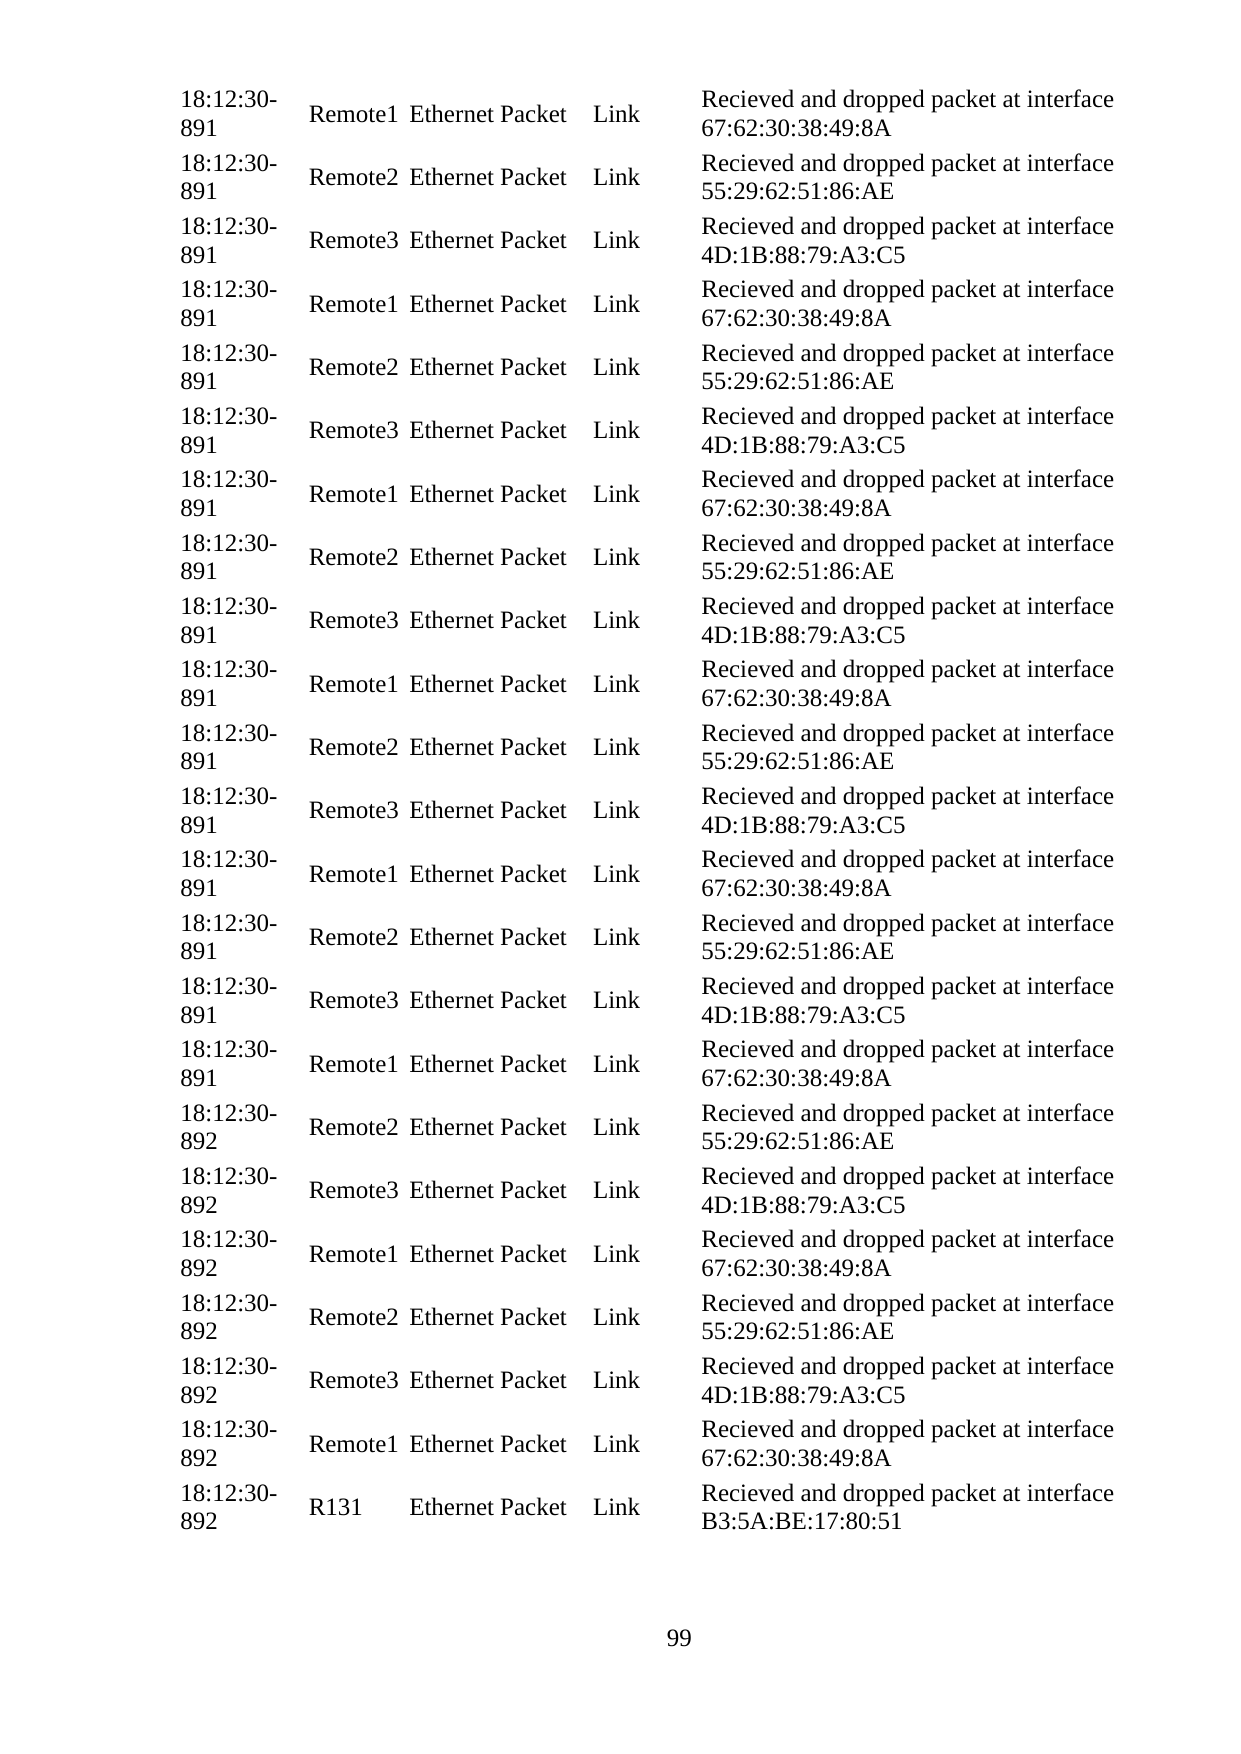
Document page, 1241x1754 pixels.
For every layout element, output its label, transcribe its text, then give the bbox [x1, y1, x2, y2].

table_cell Ethernet Packet [406, 1411, 590, 1475]
table_cell Recieved and dropped packet at interface 67:62:30:38:49:8A [698, 1031, 1181, 1095]
table_cell 18:12:30-892 [177, 1475, 306, 1538]
table_cell 18:12:30-892 [177, 1285, 306, 1348]
table_cell Link [590, 1095, 698, 1158]
table_cell 18:12:30-891 [177, 778, 306, 841]
table_cell Ethernet Packet [406, 525, 590, 588]
table_cell Remote1 [306, 81, 406, 145]
table_cell 18:12:30-892 [177, 1158, 306, 1221]
table_cell 18:12:30-892 [177, 1348, 306, 1411]
table_cell Ethernet Packet [406, 651, 590, 715]
table_cell Recieved and dropped packet at interface 4D:1B:88:79:A3:C5 [698, 778, 1181, 841]
table_cell 18:12:30-891 [177, 398, 306, 461]
table_cell Ethernet Packet [406, 1475, 590, 1538]
table_cell Ethernet Packet [406, 398, 590, 461]
table_cell Recieved and dropped packet at interface 4D:1B:88:79:A3:C5 [698, 588, 1181, 651]
table_cell Recieved and dropped packet at interface 67:62:30:38:49:8A [698, 81, 1181, 145]
table_cell 18:12:30-892 [177, 1411, 306, 1475]
table_cell Link [590, 208, 698, 271]
table_cell Remote2 [306, 335, 406, 398]
table_cell Recieved and dropped packet at interface 67:62:30:38:49:8A [698, 461, 1181, 525]
table_cell 18:12:30-892 [177, 1221, 306, 1285]
table_cell 18:12:30-891 [177, 81, 306, 145]
table_cell Link [590, 968, 698, 1031]
table_cell Recieved and dropped packet at interface 4D:1B:88:79:A3:C5 [698, 1348, 1181, 1411]
table_cell Link [590, 398, 698, 461]
table_cell Remote1 [306, 1411, 406, 1475]
table_cell Ethernet Packet [406, 461, 590, 525]
table_cell Remote3 [306, 1158, 406, 1221]
table_cell 18:12:30-891 [177, 968, 306, 1031]
table_cell 18:12:30-891 [177, 905, 306, 968]
table_cell Link [590, 461, 698, 525]
table_cell Link [590, 271, 698, 335]
table_cell Link [590, 841, 698, 905]
table_cell Ethernet Packet [406, 1221, 590, 1285]
table_cell Link [590, 778, 698, 841]
table_cell Recieved and dropped packet at interface 55:29:62:51:86:AE [698, 1285, 1181, 1348]
table_cell Remote2 [306, 715, 406, 778]
table_cell Recieved and dropped packet at interface 67:62:30:38:49:8A [698, 1411, 1181, 1475]
table_cell Ethernet Packet [406, 778, 590, 841]
table_cell 18:12:30-891 [177, 841, 306, 905]
table_cell 18:12:30-891 [177, 651, 306, 715]
table_cell Ethernet Packet [406, 1348, 590, 1411]
table_cell Recieved and dropped packet at interface 4D:1B:88:79:A3:C5 [698, 968, 1181, 1031]
table_cell Recieved and dropped packet at interface 4D:1B:88:79:A3:C5 [698, 208, 1181, 271]
table_cell Recieved and dropped packet at interface 67:62:30:38:49:8A [698, 651, 1181, 715]
table_cell Ethernet Packet [406, 1095, 590, 1158]
table_cell Recieved and dropped packet at interface 55:29:62:51:86:AE [698, 1095, 1181, 1158]
table_cell 18:12:30-892 [177, 1095, 306, 1158]
table_cell Link [590, 588, 698, 651]
table_cell Recieved and dropped packet at interface 4D:1B:88:79:A3:C5 [698, 398, 1181, 461]
table_cell 18:12:30-891 [177, 208, 306, 271]
table_cell Link [590, 651, 698, 715]
table_cell 18:12:30-891 [177, 145, 306, 208]
table_cell Recieved and dropped packet at interface 55:29:62:51:86:AE [698, 715, 1181, 778]
table_cell Remote3 [306, 1348, 406, 1411]
table_cell Link [590, 335, 698, 398]
table_cell Recieved and dropped packet at interface 67:62:30:38:49:8A [698, 271, 1181, 335]
table_cell Recieved and dropped packet at interface 67:62:30:38:49:8A [698, 841, 1181, 905]
table_cell Remote2 [306, 145, 406, 208]
table_cell 18:12:30-891 [177, 271, 306, 335]
table_cell Ethernet Packet [406, 841, 590, 905]
table_cell Remote1 [306, 651, 406, 715]
table_cell Recieved and dropped packet at interface 67:62:30:38:49:8A [698, 1221, 1181, 1285]
table_cell Link [590, 525, 698, 588]
table_cell Ethernet Packet [406, 271, 590, 335]
table_cell Remote2 [306, 1095, 406, 1158]
table_cell Ethernet Packet [406, 335, 590, 398]
table_cell R131 [306, 1475, 406, 1538]
table_cell Remote3 [306, 588, 406, 651]
table_cell Recieved and dropped packet at interface 55:29:62:51:86:AE [698, 525, 1181, 588]
table_cell Ethernet Packet [406, 1158, 590, 1221]
table_cell Link [590, 81, 698, 145]
table_cell Ethernet Packet [406, 145, 590, 208]
table_cell Recieved and dropped packet at interface 55:29:62:51:86:AE [698, 335, 1181, 398]
table_cell Link [590, 1031, 698, 1095]
table_cell Ethernet Packet [406, 1031, 590, 1095]
table_cell Remote3 [306, 968, 406, 1031]
table_cell Ethernet Packet [406, 715, 590, 778]
table_cell Remote1 [306, 271, 406, 335]
table_cell Link [590, 715, 698, 778]
table_cell Recieved and dropped packet at interface B3:5A:BE:17:80:51 [698, 1475, 1181, 1538]
table_cell 18:12:30-891 [177, 1031, 306, 1095]
table_cell Remote1 [306, 1221, 406, 1285]
table_cell Remote3 [306, 778, 406, 841]
table_cell Link [590, 1221, 698, 1285]
table_cell Ethernet Packet [406, 208, 590, 271]
table_cell 18:12:30-891 [177, 588, 306, 651]
table_cell Remote1 [306, 841, 406, 905]
table_cell Remote1 [306, 461, 406, 525]
table_cell Link [590, 905, 698, 968]
table_cell 18:12:30-891 [177, 525, 306, 588]
table_cell Recieved and dropped packet at interface 55:29:62:51:86:AE [698, 905, 1181, 968]
table_cell 18:12:30-891 [177, 715, 306, 778]
table_cell 18:12:30-891 [177, 335, 306, 398]
table_cell Remote3 [306, 208, 406, 271]
table_cell Remote2 [306, 525, 406, 588]
table_cell Ethernet Packet [406, 968, 590, 1031]
table_cell Ethernet Packet [406, 905, 590, 968]
table_cell Remote1 [306, 1031, 406, 1095]
table_cell Link [590, 1285, 698, 1348]
table_cell Link [590, 1411, 698, 1475]
table_cell Recieved and dropped packet at interface 4D:1B:88:79:A3:C5 [698, 1158, 1181, 1221]
table_cell Ethernet Packet [406, 81, 590, 145]
table_cell Link [590, 1348, 698, 1411]
table_cell 18:12:30-891 [177, 461, 306, 525]
table_cell Remote2 [306, 1285, 406, 1348]
table_cell Remote3 [306, 398, 406, 461]
table_cell Recieved and dropped packet at interface 55:29:62:51:86:AE [698, 145, 1181, 208]
table_cell Ethernet Packet [406, 588, 590, 651]
table_cell Link [590, 145, 698, 208]
table_cell Link [590, 1475, 698, 1538]
table_cell Ethernet Packet [406, 1285, 590, 1348]
table_cell Link [590, 1158, 698, 1221]
table_cell Remote2 [306, 905, 406, 968]
